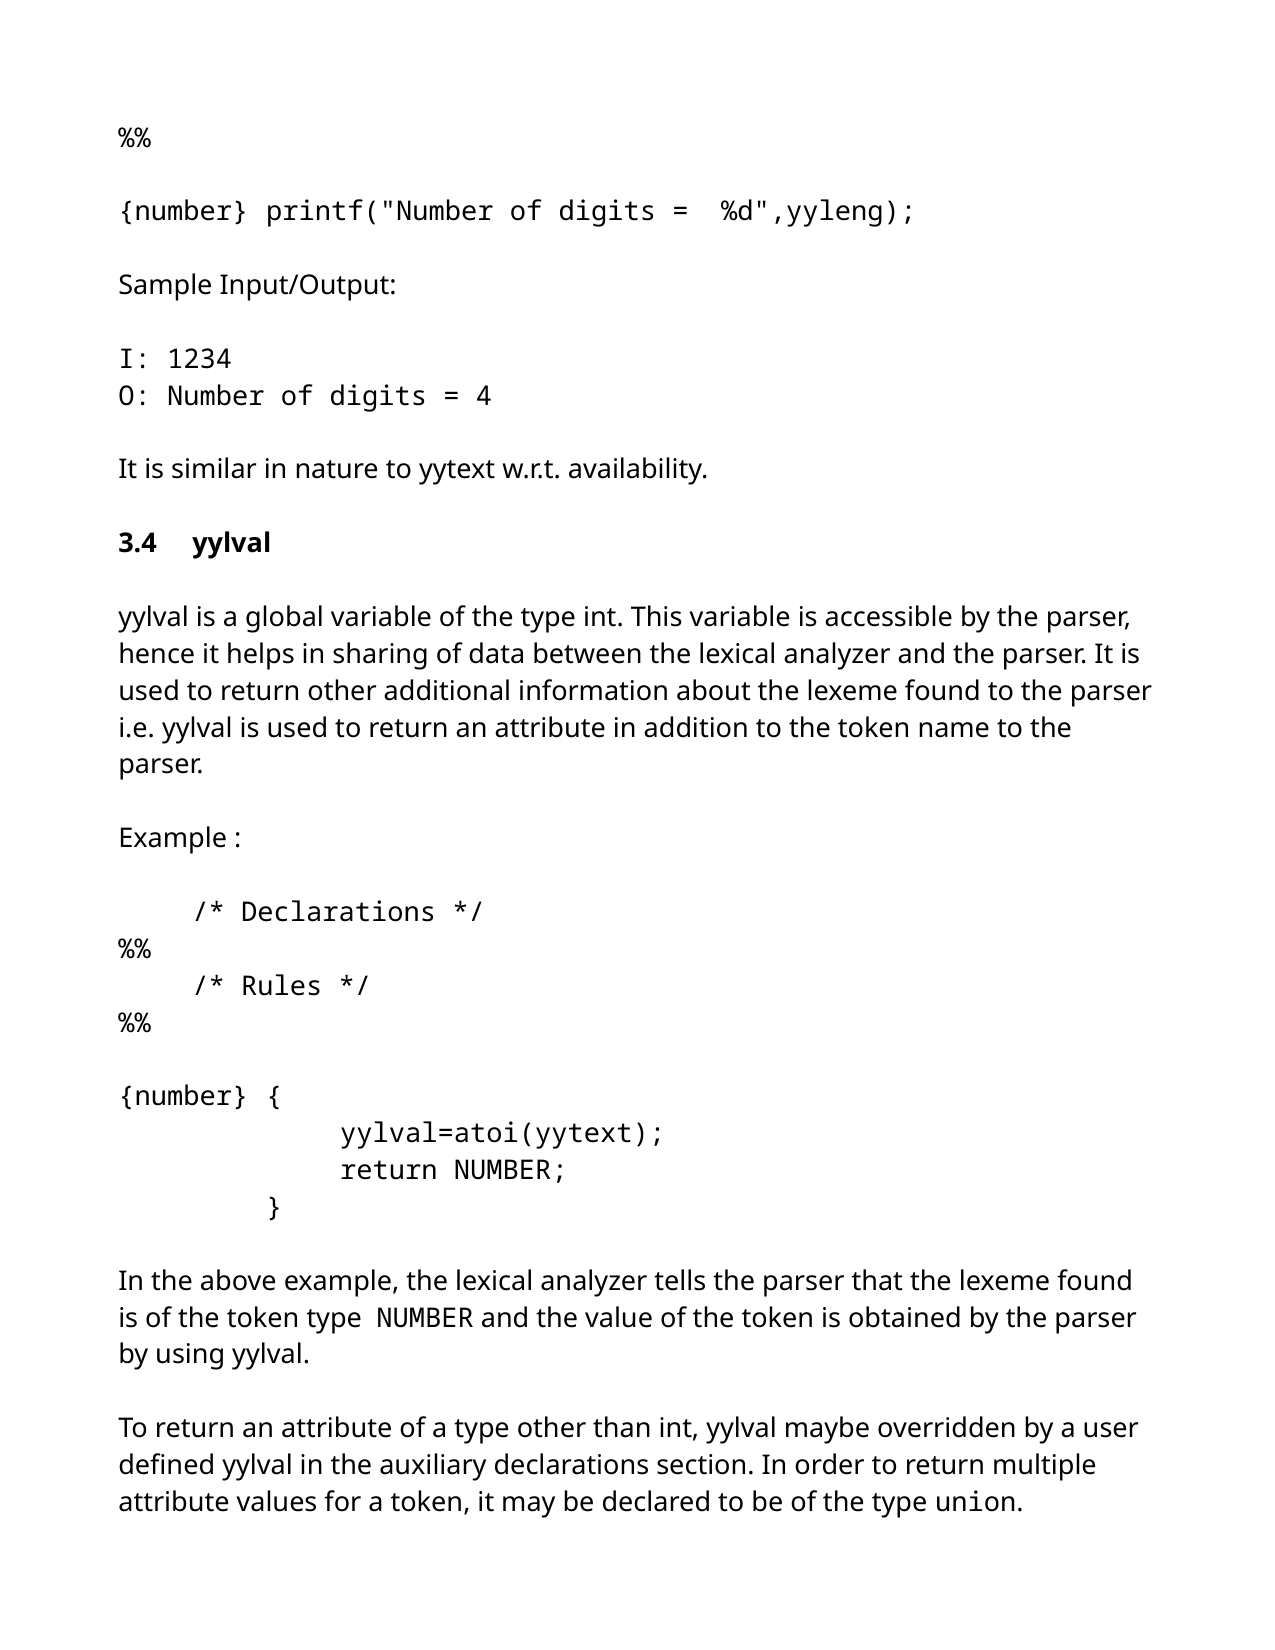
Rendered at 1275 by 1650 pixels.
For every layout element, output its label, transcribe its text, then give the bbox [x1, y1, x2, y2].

text return NUMBER; [118, 1151, 1157, 1187]
text /* Declarations */ [118, 892, 1157, 929]
text In the above example, the lexical analyzer tells the parser that the lexeme found is of the token type NUMBER and the value of the token is obtained by the parser by using yylval. [118, 1261, 1157, 1372]
text %% [118, 1003, 1157, 1040]
text I: 1234 [118, 339, 1157, 376]
text To return an attribute of a type other than int, yylval maybe overridden by a user defined yylval in the auxiliary declarations section. In order to return multiple attribute values for a token, it may be declared to be of the type union. [118, 1409, 1157, 1519]
text {number} printf("Number of digits = %d",yyleng); [118, 192, 1157, 229]
text %% [118, 929, 1157, 966]
text {number} { [118, 1077, 1157, 1114]
text Sample Input/Output: [118, 266, 1157, 302]
text } [118, 1187, 1157, 1224]
text yylval=atoi(yytext); [118, 1114, 1157, 1151]
text %% [118, 118, 1157, 155]
text Example : [118, 819, 1157, 856]
text O: Number of digits = 4 [118, 376, 1157, 413]
text It is similar in nature to yytext w.r.t. availability. [118, 450, 1157, 487]
text /* Rules */ [118, 966, 1157, 1003]
text yylval is a global variable of the type int. This variable is accessible by the parser, hence it helps in sharing of data between the lexical analyzer and the parser. It is used to return other additional information about the lexeme found to the parser i.e. yylval is used to return an attribute in addition to the token name to the parser. [118, 597, 1157, 782]
text 3.4 yylval [118, 524, 1157, 561]
